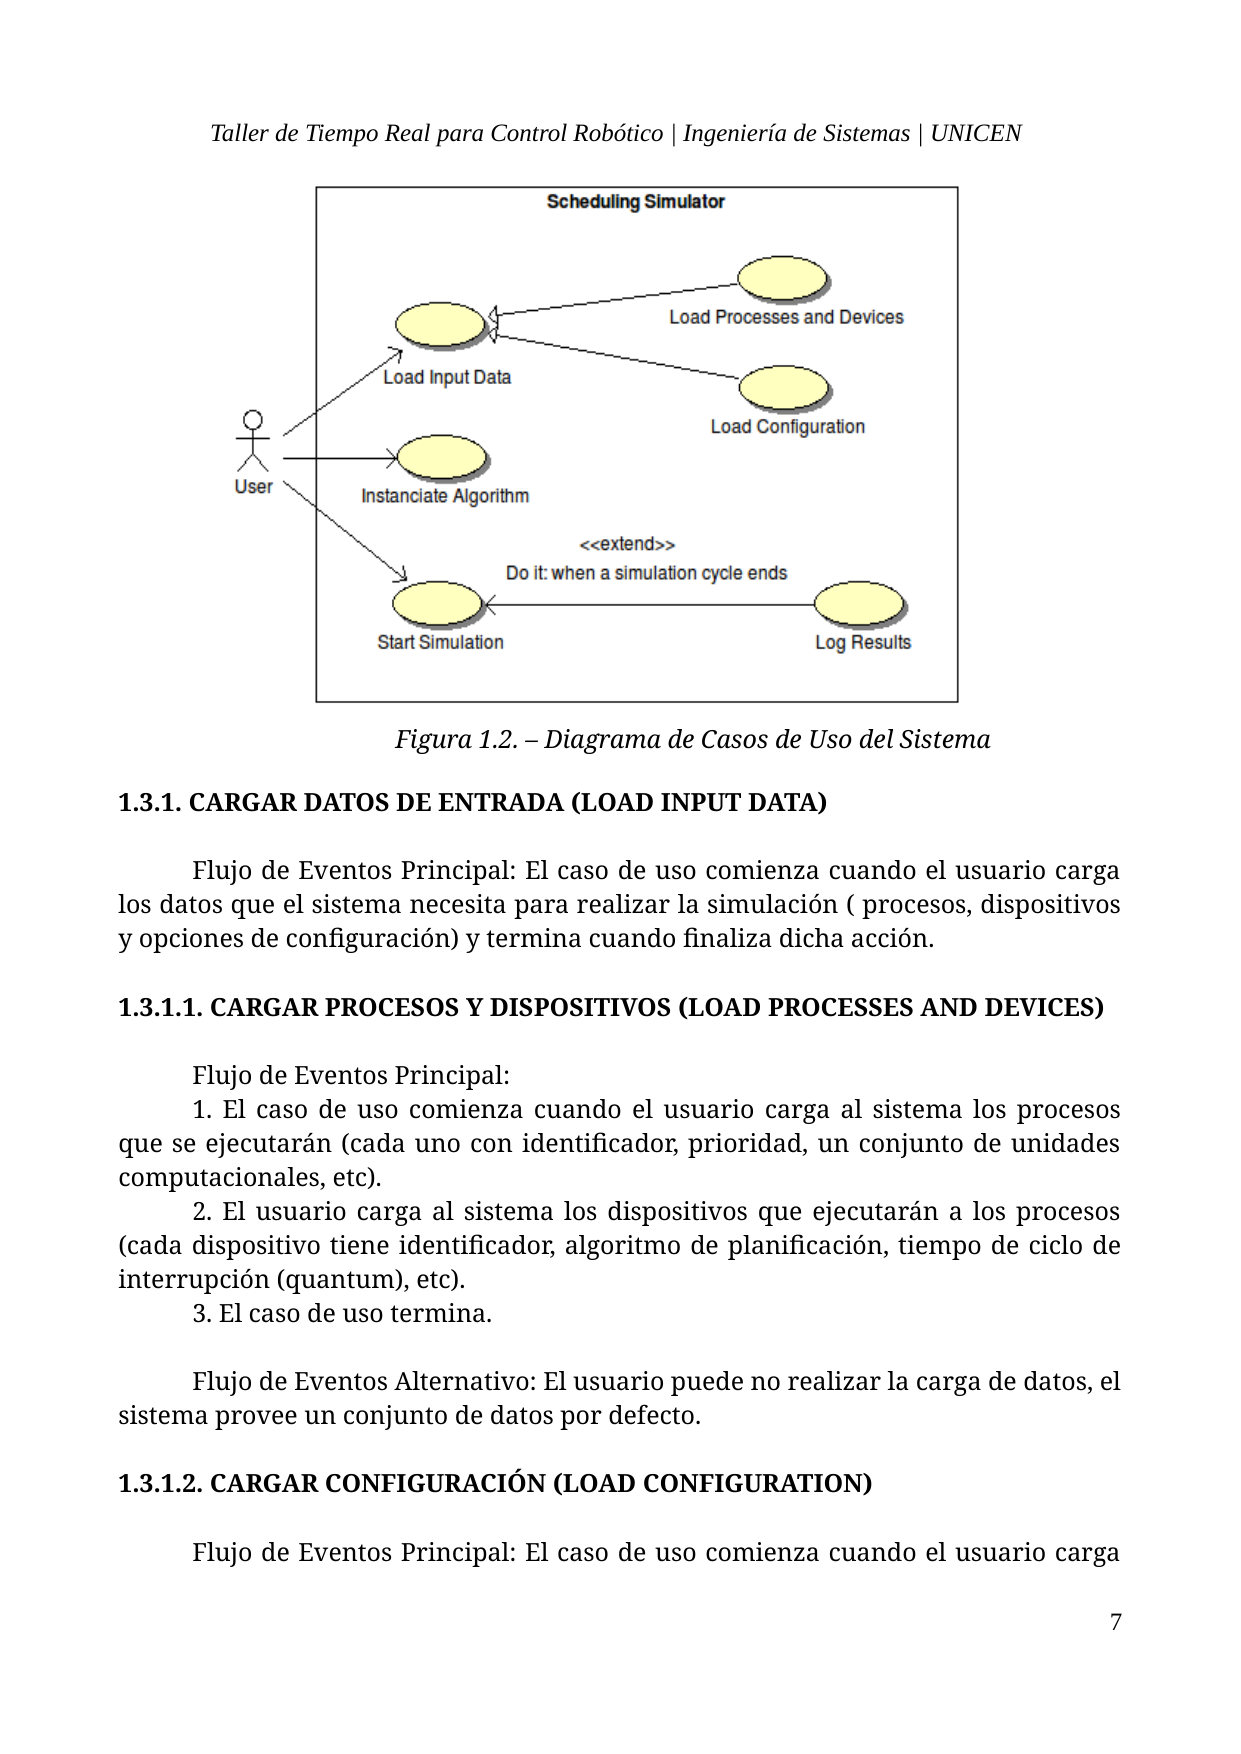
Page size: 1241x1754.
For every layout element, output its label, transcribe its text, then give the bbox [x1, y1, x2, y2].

picture [217, 180, 975, 720]
text Flujo de Eventos Principal: [118, 1057, 1122, 1091]
text 1.3.1. CARGAR DATOS DE ENTRADA (LOAD INPUT DATA) [118, 785, 1122, 819]
text 2. El usuario carga al sistema los dispositivos que ejecutarán a los procesos (cada dispositivo tiene identificador, algoritmo de planificación, tiempo de ciclo de interrupción (quantum), etc). [118, 1194, 1122, 1296]
text 3. El caso de uso termina. [118, 1296, 1122, 1330]
text Flujo de Eventos Alternativo: El usuario puede no realizar la carga de datos, el sistema provee un conjunto de datos por defecto. [118, 1364, 1122, 1432]
text 1.3.1.1. CARGAR PROCESOS Y DISPOSITIVOS (LOAD PROCESSES AND DEVICES) [118, 989, 1122, 1023]
text 1.3.1.2. CARGAR CONFIGURACIÓN (LOAD CONFIGURATION) [118, 1466, 1122, 1500]
text 1. El caso de uso comienza cuando el usuario carga al sistema los procesos que se ejecutarán (cada uno con identificador, prioridad, un conjunto de unidades computacionales, etc). [118, 1091, 1122, 1194]
text Flujo de Eventos Principal: El caso de uso comienza cuando el usuario carga [118, 1534, 1122, 1568]
text Figura 1.2. – Diagrama de Casos de Uso del Sistema [118, 721, 1122, 755]
text Flujo de Eventos Principal: El caso de uso comienza cuando el usuario carga los datos que el sistema necesita para realizar la simulación ( procesos, dispositivos y opciones de configuración) y termina cuando finaliza dicha acción. [118, 853, 1122, 955]
